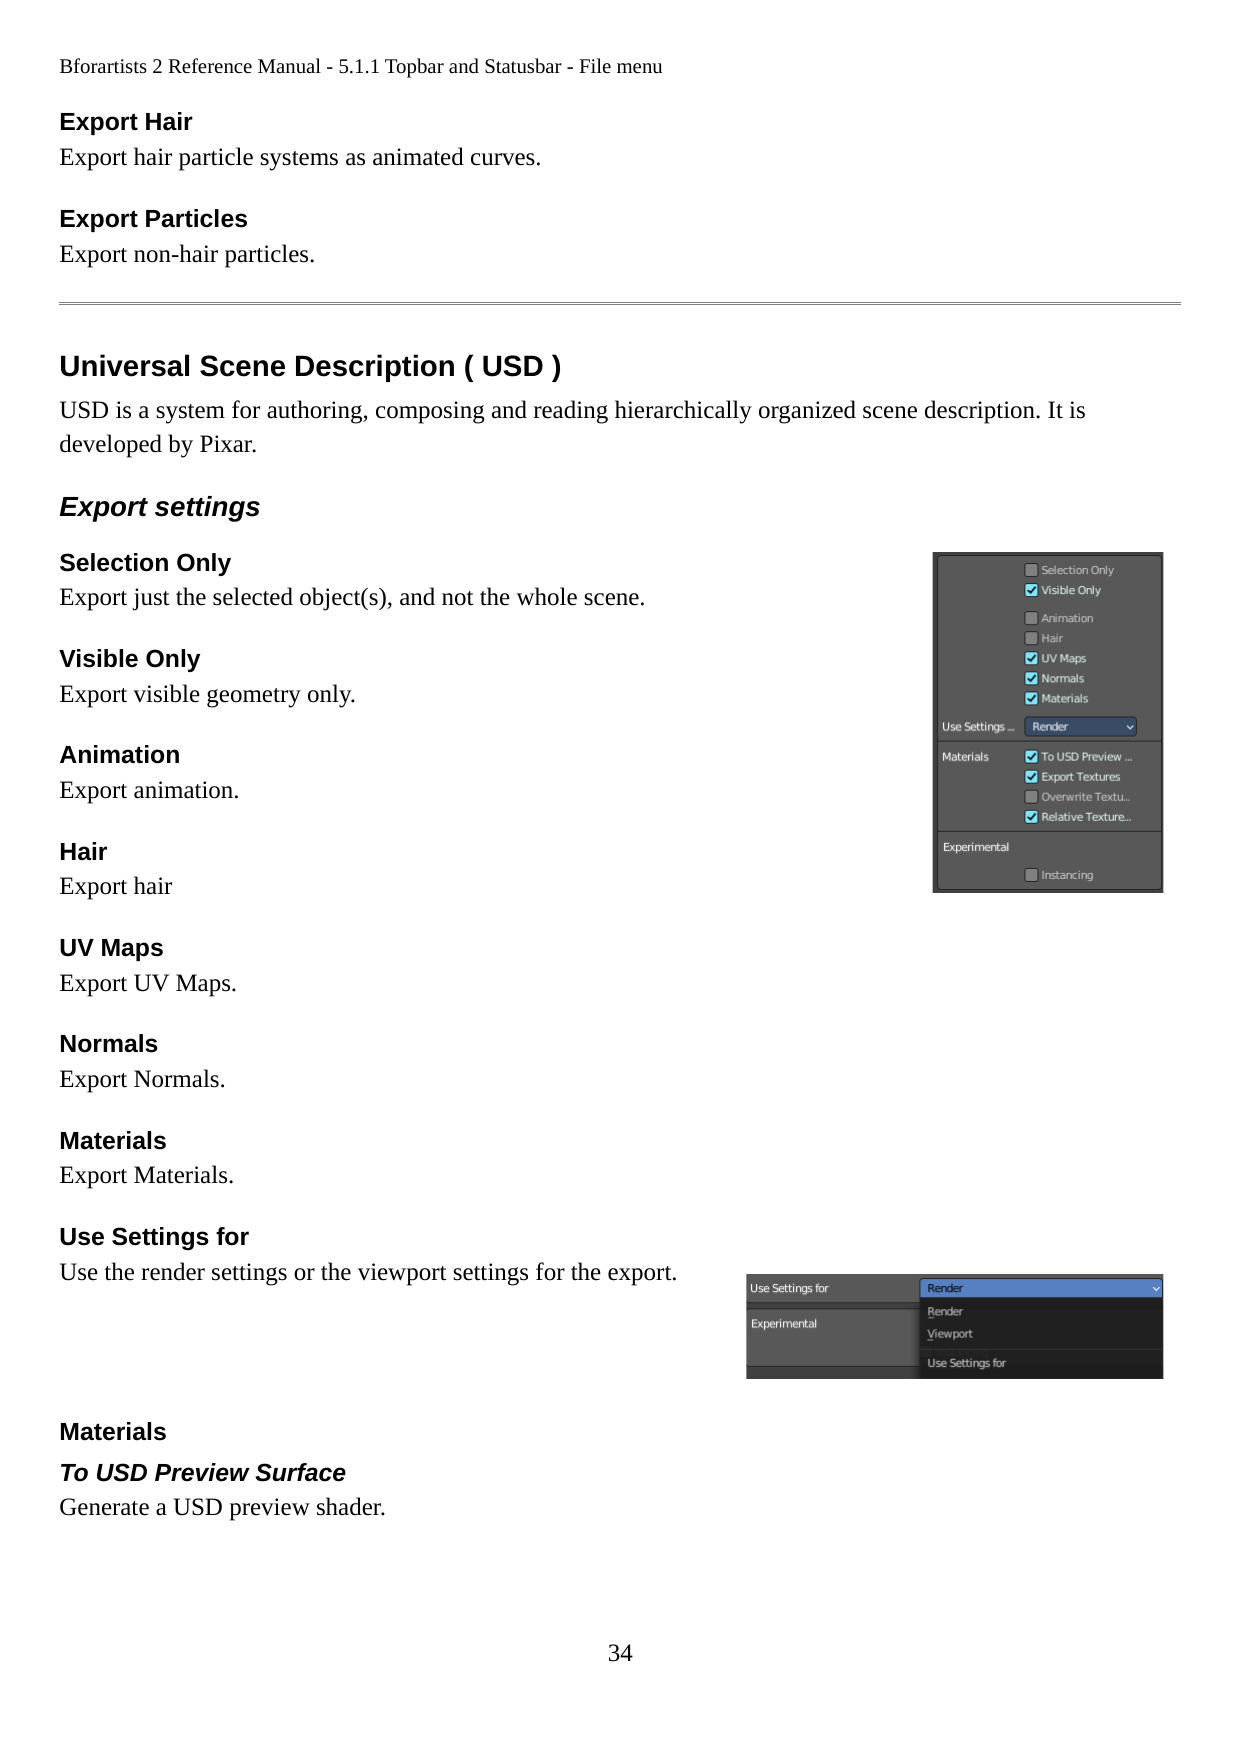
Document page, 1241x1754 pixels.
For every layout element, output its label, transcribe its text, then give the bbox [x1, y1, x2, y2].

text Export Normals. [59, 1064, 1181, 1093]
subtitle Materials [59, 1417, 1181, 1445]
text Generate a USD preview shader. [59, 1492, 1181, 1521]
text Export animation. [59, 775, 932, 804]
text Export hair particle systems as animated curves. [59, 142, 1181, 171]
text USD is a system for authoring, composing and reading hierarchically organized scene description. It is developed by Pixar. [59, 395, 1181, 458]
subtitle Materials [59, 1126, 1181, 1154]
text Export Materials. [59, 1161, 1181, 1189]
picture [932, 552, 1164, 893]
picture [746, 1274, 1164, 1379]
text Export hair [59, 871, 1181, 900]
subtitle Visible Only [59, 644, 932, 672]
subtitle Export settings [59, 491, 1181, 523]
subtitle To USD Preview Surface [59, 1458, 1181, 1486]
subtitle [1164, 644, 1181, 672]
subtitle [1164, 837, 1181, 865]
subtitle [1164, 740, 1181, 769]
subtitle Use Settings for [59, 1222, 1181, 1251]
subtitle UV Maps [59, 933, 1181, 962]
text [1164, 775, 1181, 804]
text Export UV Maps. [59, 968, 1181, 997]
subtitle Hair [59, 837, 932, 865]
text Use the render settings or the viewport settings for the export. [59, 1257, 1181, 1286]
text Export visible geometry only. [59, 679, 932, 707]
text Export non-hair particles. [59, 239, 1181, 267]
subtitle Selection Only [59, 548, 1181, 576]
text Export just the selected object(s), and not the whole scene. [59, 582, 932, 611]
subtitle Universal Scene Description ( USD ) [59, 348, 1181, 382]
subtitle Normals [59, 1029, 1181, 1058]
subtitle Export Particles [59, 204, 1181, 232]
subtitle Export Hair [59, 107, 1181, 136]
subtitle Animation [59, 740, 932, 769]
